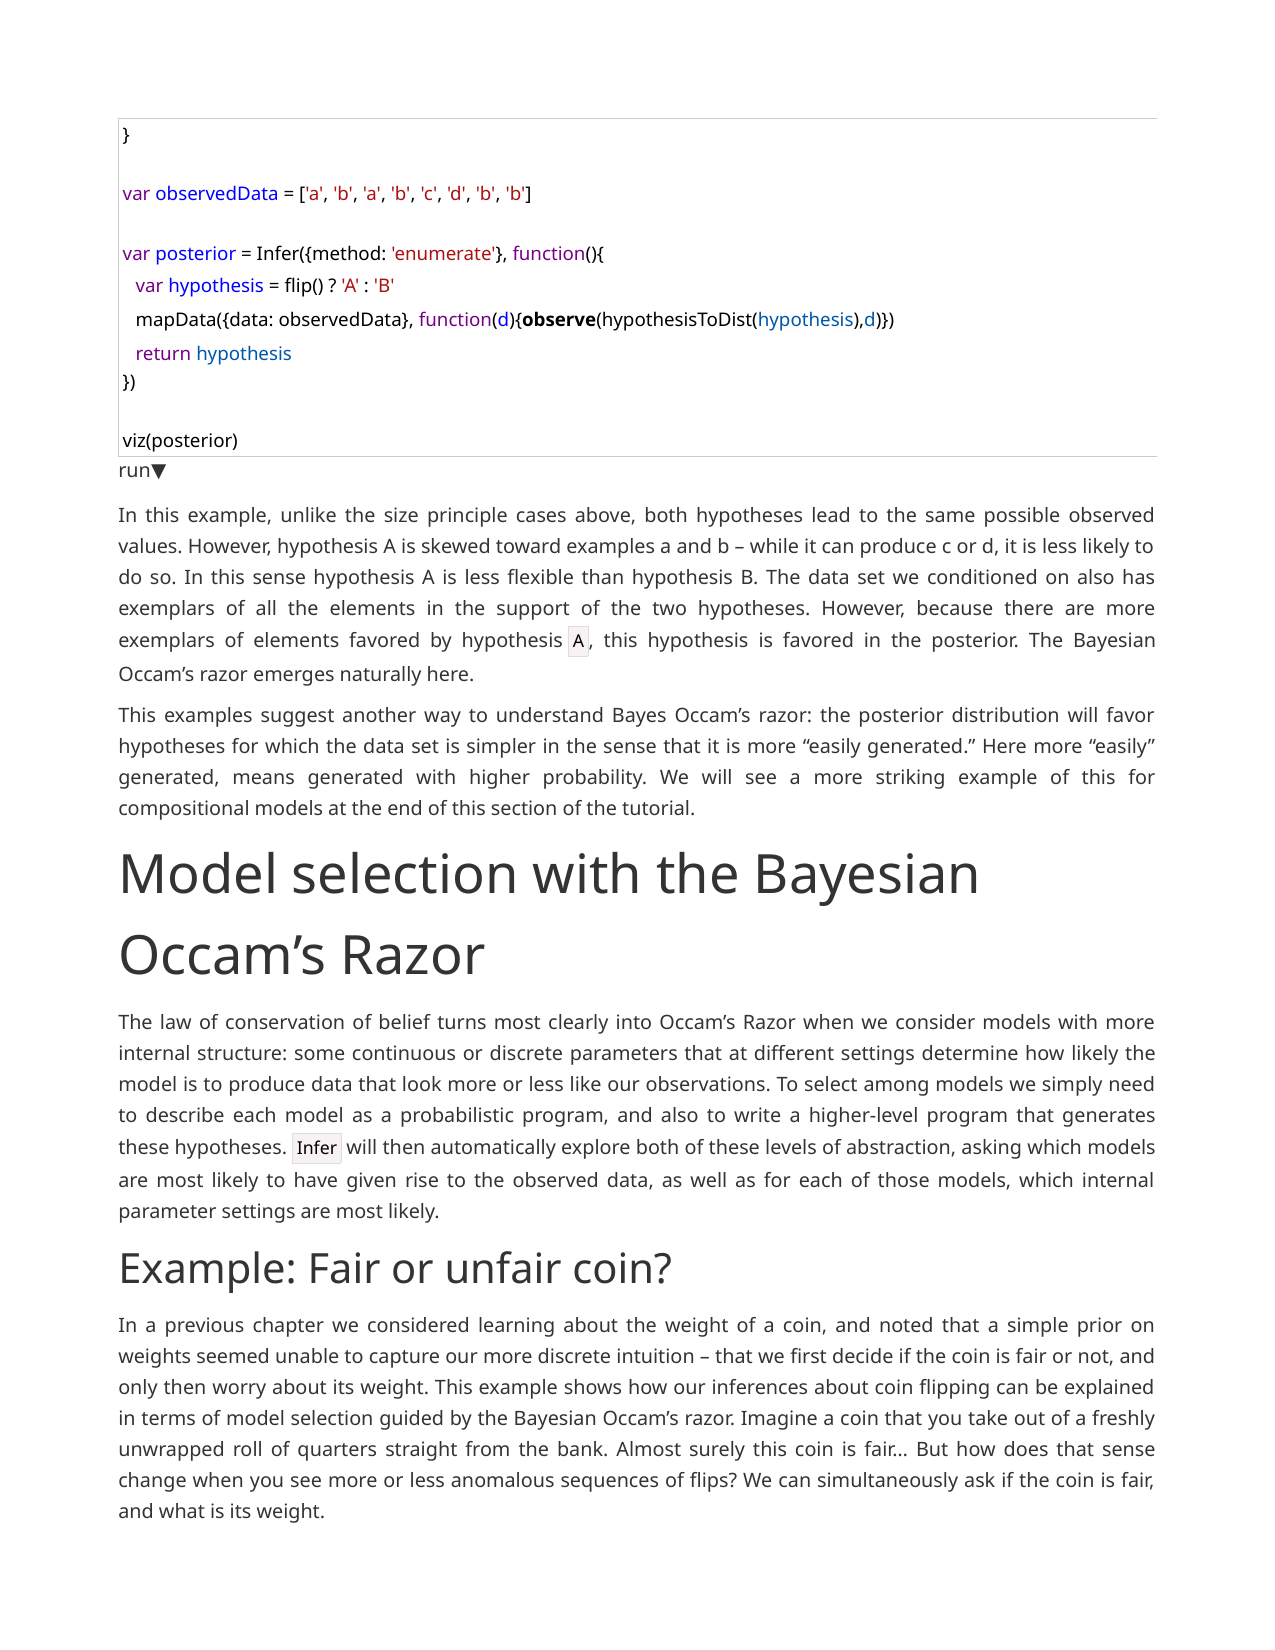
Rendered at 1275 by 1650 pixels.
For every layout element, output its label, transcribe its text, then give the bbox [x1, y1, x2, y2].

subtitle Example: Fair or unfair coin? [118, 1239, 1157, 1296]
text var hypothesis = flip() ? 'A' : 'B' [119, 263, 1157, 297]
text viz(posterior) [119, 424, 1157, 456]
text In a previous chapter we considered learning about the weight of a coin, and noted that a simple prior on weights seemed unable to capture our more discrete intuition – that we first decide if the coin is fair or not, and only then worry about its weight. This example shows how our inferences about coin flipping can be explained in terms of model selection guided by the Bayesian Occam’s razor. Imagine a coin that you take out of a freshly unwrapped roll of quarters straight from the bank. Almost surely this coin is fair… But how does that sense change when you see more or less anomalous sequences of flips? We can simultaneously ask if the coin is fair, and what is its weight. [118, 1312, 1157, 1524]
subtitle Model selection with the Bayesian Occam’s Razor [118, 836, 1157, 990]
text ​ [119, 144, 1157, 178]
text ​ [119, 391, 1157, 424]
text mapData({data: observedData}, function(d){observe(hypothesisToDist(hypothesis),d)}) [119, 297, 1157, 331]
text } [119, 119, 1157, 144]
text var observedData = ['a', 'b', 'a', 'b', 'c', 'd', 'b', 'b'] [119, 178, 1157, 203]
text run▼ [118, 457, 1157, 483]
text In this example, unlike the size principle cases above, both hypotheses lead to the same possible observed values. However, hypothesis A is skewed toward examples a and b – while it can produce c or d, it is less likely to do so. In this sense hypothesis A is less flexible than hypothesis B. The data set we conditioned on also has exemplars of all the elements in the support of the two hypotheses. However, because there are more exemplars of elements favored by hypothesis A, this hypothesis is favored in the posterior. The Bayesian Occam’s razor emerges naturally here. [118, 502, 1157, 687]
text The law of conservation of belief turns most clearly into Occam’s Razor when we consider models with more internal structure: some continuous or discrete parameters that at different settings determine how likely the model is to produce data that look more or less like our observations. To select among models we simply need to describe each model as a probabilistic program, and also to write a higher-level program that generates these hypotheses. Infer will then automatically explore both of these levels of abstraction, asking which models are most likely to have given rise to the observed data, as well as for each of those models, which internal parameter settings are most likely. [118, 1008, 1157, 1224]
text var posterior = Infer({method: 'enumerate'}, function(){ [119, 237, 1157, 263]
text }) [119, 365, 1157, 391]
text ​ [119, 203, 1157, 237]
text This examples suggest another way to understand Bayes Occam’s razor: the posterior distribution will favor hypotheses for which the data set is simpler in the sense that it is more “easily generated.” Here more “easily” generated, means generated with higher probability. We will see a more striking example of this for compositional models at the end of this section of the tutorial. [118, 701, 1157, 821]
text return hypothesis [119, 331, 1157, 365]
